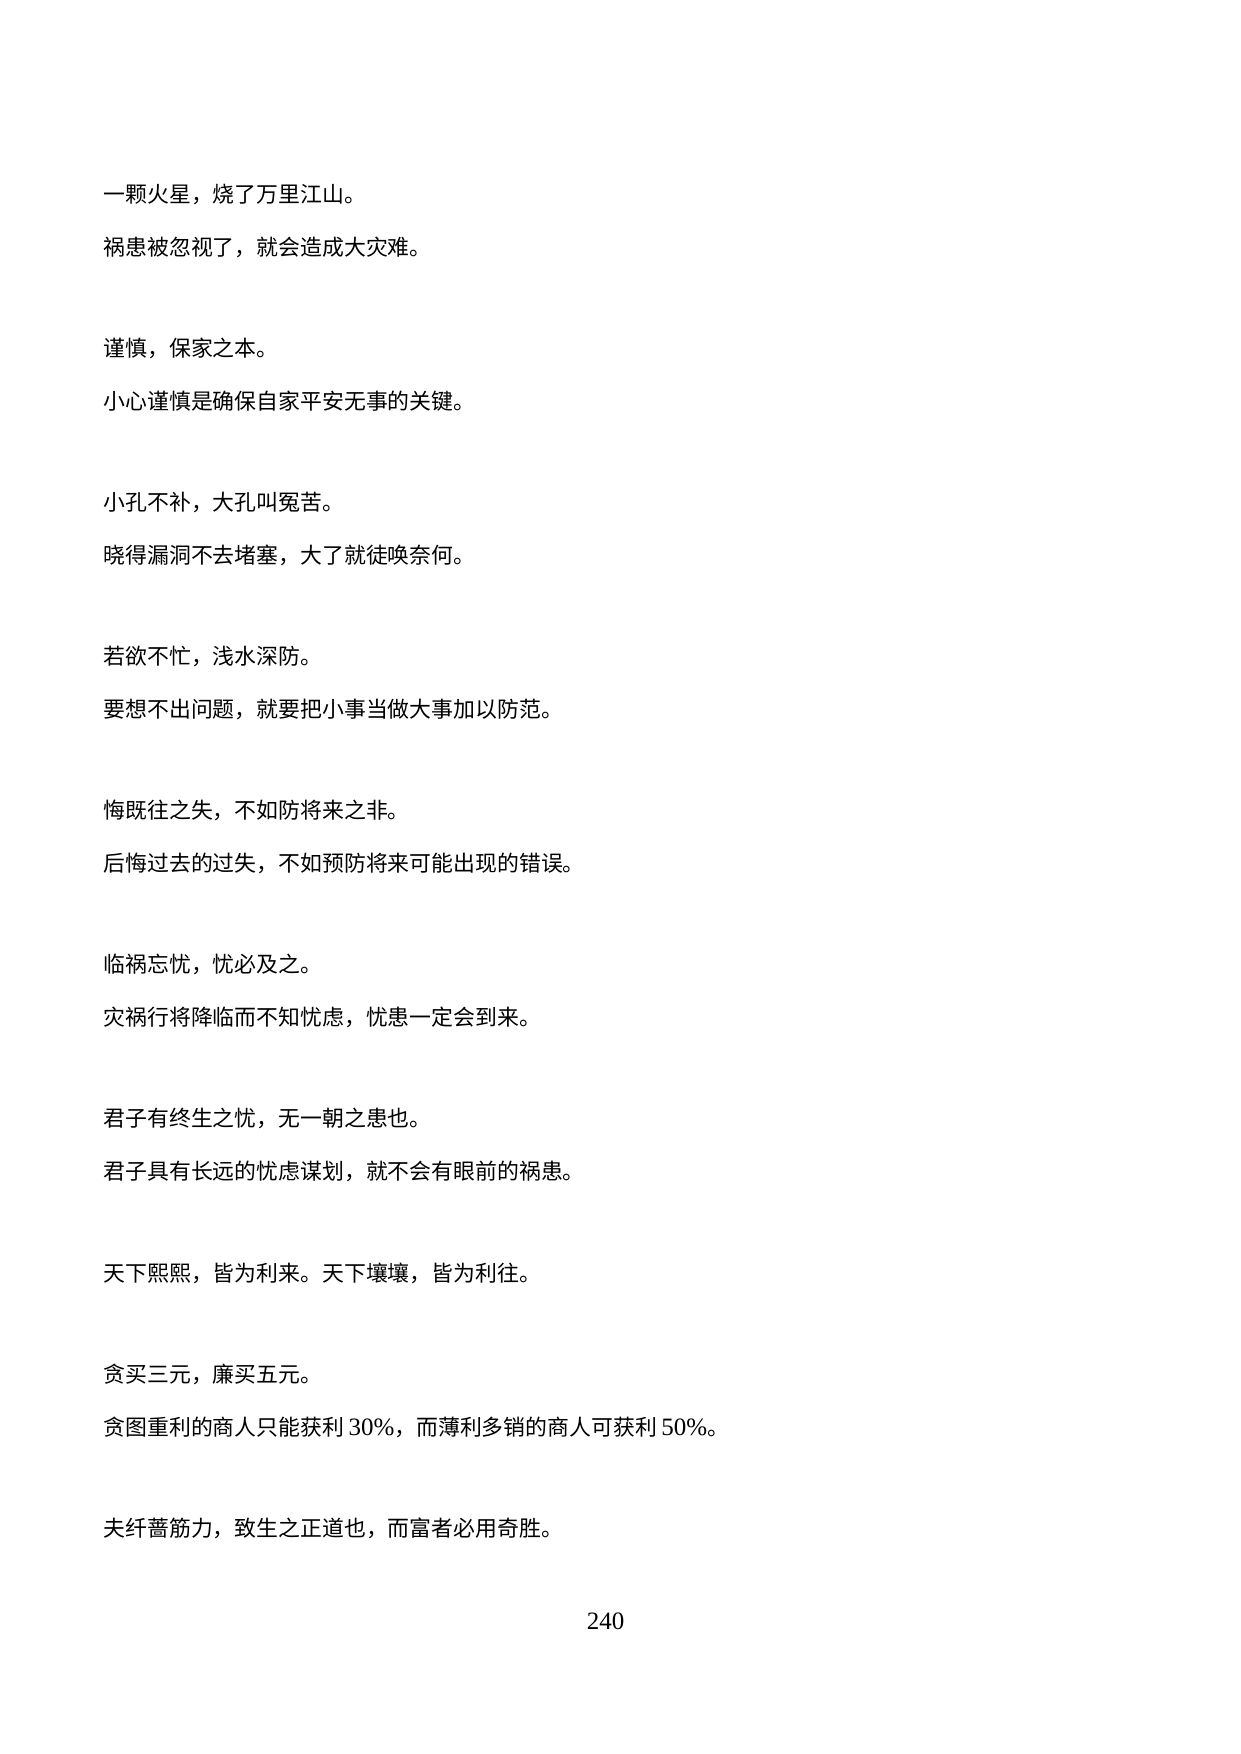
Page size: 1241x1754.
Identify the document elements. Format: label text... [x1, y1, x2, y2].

text 悔既往之失，不如防将来之非。 [103, 793, 1107, 825]
text 夫纤蔷筋力，致生之正道也，而富者必用奇胜。 [103, 1511, 1107, 1543]
text 贪图重利的商人只能获利30%，而薄利多销的商人可获利50%。 [103, 1409, 1107, 1441]
text 君子有终生之忧，无一朝之患也。 [103, 1101, 1107, 1133]
text 小心谨慎是确保自家平安无事的关键。 [103, 384, 1107, 415]
text 小孔不补，大孔叫冤苦。 [103, 485, 1107, 517]
text 贪买三元，廉买五元。 [103, 1357, 1107, 1389]
text 君子具有长远的忧虑谋划，就不会有眼前的祸患。 [103, 1154, 1107, 1186]
text 要想不出问题，就要把小事当做大事加以防范。 [103, 692, 1107, 723]
text 一颗火星，烧了万里江山。 [103, 177, 1107, 209]
text 若欲不忙，浅水深防。 [103, 639, 1107, 671]
text 晓得漏洞不去堵塞，大了就徒唤奈何。 [103, 538, 1107, 569]
text 后悔过去的过失，不如预防将来可能出现的错误。 [103, 846, 1107, 877]
text 谨慎，保家之本。 [103, 331, 1107, 363]
text 祸患被忽视了，就会造成大灾难。 [103, 229, 1107, 261]
text 灾祸行将降临而不知忧虑，忧患一定会到来。 [103, 1000, 1107, 1032]
text 天下熙熙，皆为利来。天下壤壤，皆为利往。 [103, 1256, 1107, 1287]
text 临祸忘忧，忧必及之。 [103, 947, 1107, 979]
